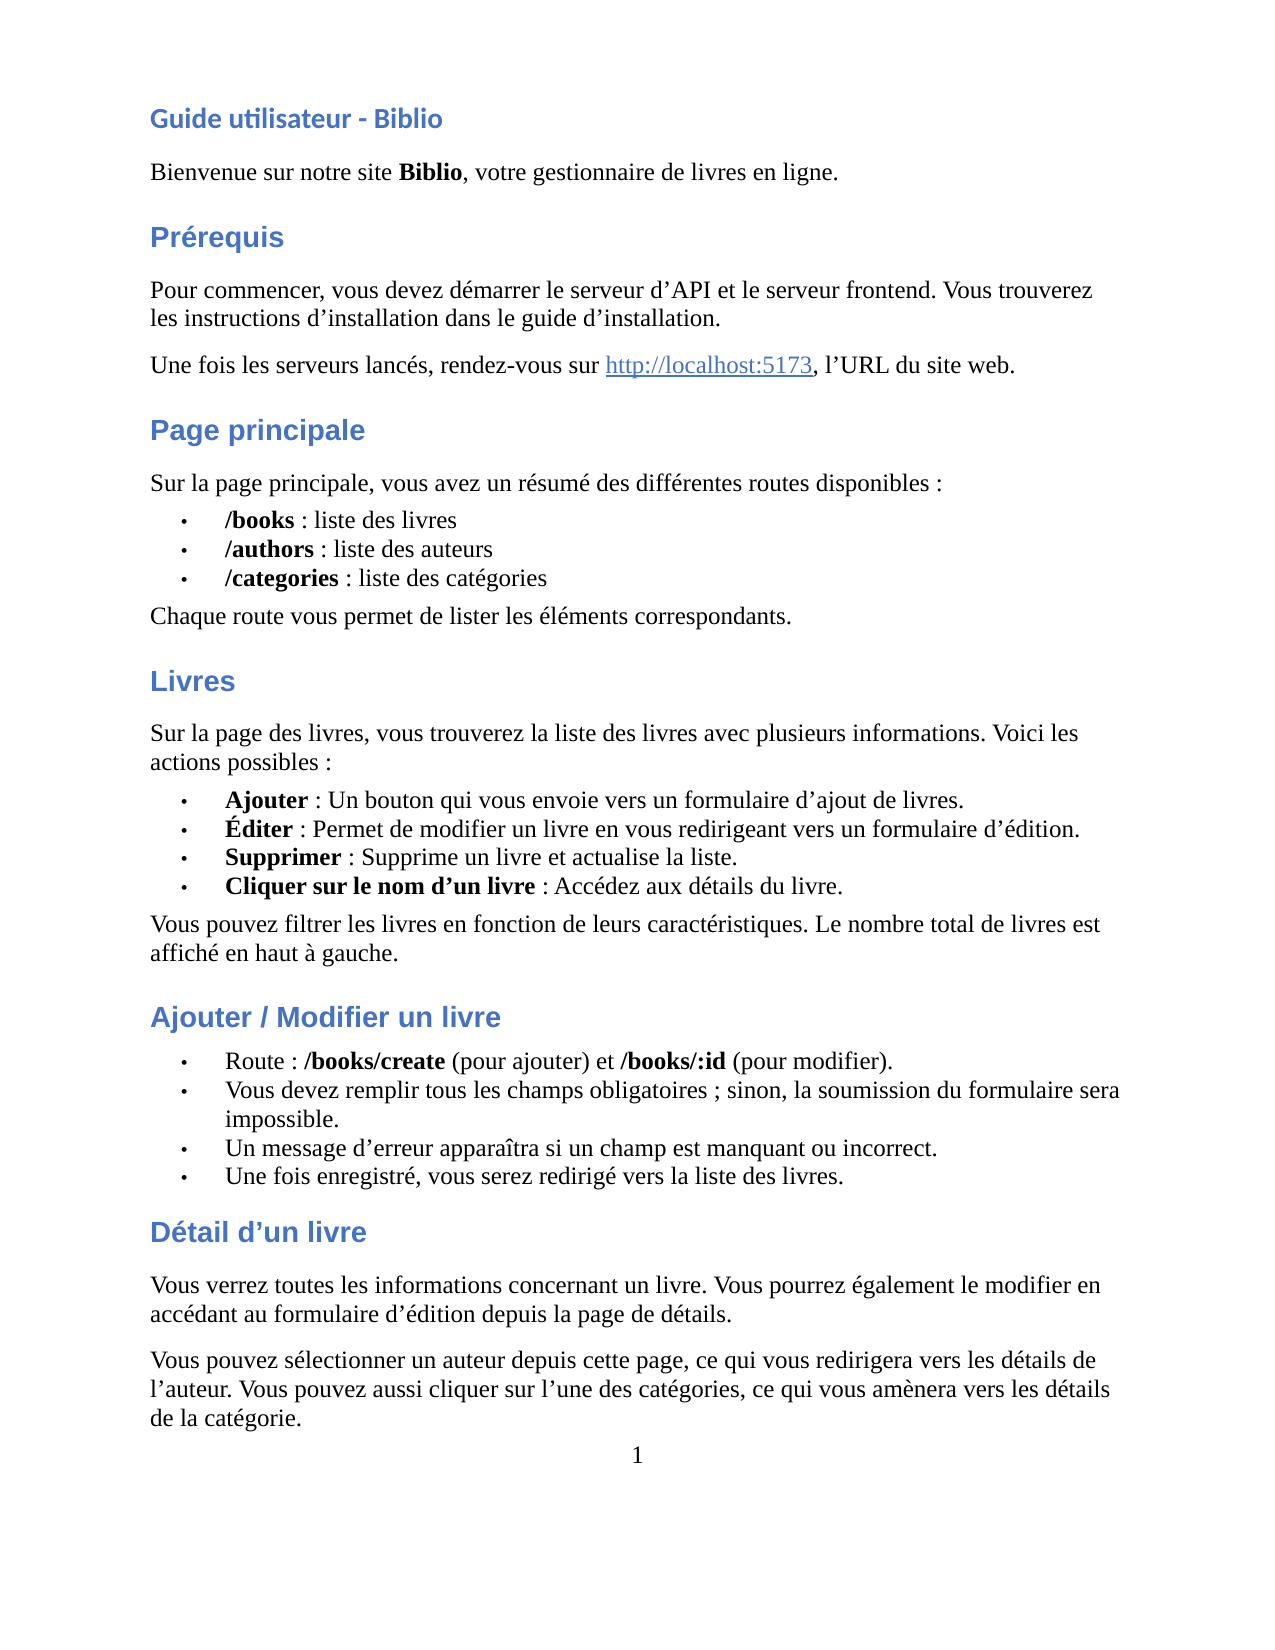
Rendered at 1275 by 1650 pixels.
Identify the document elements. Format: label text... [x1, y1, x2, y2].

list Cliquer sur le nom d’un livre : Accédez aux détails du livre. [187, 871, 1125, 900]
text Une fois les serveurs lancés, rendez-vous sur http://localhost:5173, l’URL du site web. [150, 350, 1125, 379]
subtitle Livres [150, 663, 1125, 697]
text Pour commencer, vous devez démarrer le serveur d’API et le serveur frontend. Vous trouverez les instructions d’installation dans le guide d’installation. [150, 275, 1125, 332]
subtitle Détail d’un livre [150, 1215, 1125, 1249]
list Éditer : Permet de modifier un livre en vous redirigeant vers un formulaire d’édition. [187, 814, 1125, 842]
list Route : /books/create (pour ajouter) et /books/:id (pour modifier). [187, 1046, 1125, 1075]
text Bienvenue sur notre site Biblio, votre gestionnaire de livres en ligne. [150, 157, 1125, 186]
subtitle Page principale [150, 413, 1125, 446]
subtitle Prérequis [150, 220, 1125, 253]
text Vous verrez toutes les informations concernant un livre. Vous pourrez également le modifier en accédant au formulaire d’édition depuis la page de détails. [150, 1270, 1125, 1328]
list Ajouter : Un bouton qui vous envoie vers un formulaire d’ajout de livres. [187, 785, 1125, 814]
list Un message d’erreur apparaîtra si un champ est manquant ou incorrect. [187, 1133, 1125, 1161]
list Supprimer : Supprime un livre et actualise la liste. [187, 842, 1125, 871]
text Chaque route vous permet de lister les éléments correspondants. [150, 601, 1125, 629]
text Vous pouvez filtrer les livres en fonction de leurs caractéristiques. Le nombre total de livres est affiché en haut à gauche. [150, 909, 1125, 966]
list Vous devez remplir tous les champs obligatoires ; sinon, la soumission du formulaire sera impossible. [187, 1075, 1125, 1133]
text Sur la page principale, vous avez un résumé des différentes routes disponibles : [150, 468, 1125, 497]
text Sur la page des livres, vous trouverez la liste des livres avec plusieurs informations. Voici les actions possibles : [150, 718, 1125, 776]
subtitle Guide utilisateur - Biblio [150, 100, 1125, 136]
list /categories : liste des catégories [187, 563, 1125, 592]
list Une fois enregistré, vous serez redirigé vers la liste des livres. [187, 1161, 1125, 1190]
list /books : liste des livres [187, 506, 1125, 534]
subtitle Ajouter / Modifier un livre [150, 1000, 1125, 1034]
text Vous pouvez sélectionner un auteur depuis cette page, ce qui vous redirigera vers les détails de l’auteur. Vous pouvez aussi cliquer sur l’une des catégories, ce qui vous amènera vers les détails de la catégorie. [150, 1346, 1125, 1432]
list /authors : liste des auteurs [187, 534, 1125, 563]
